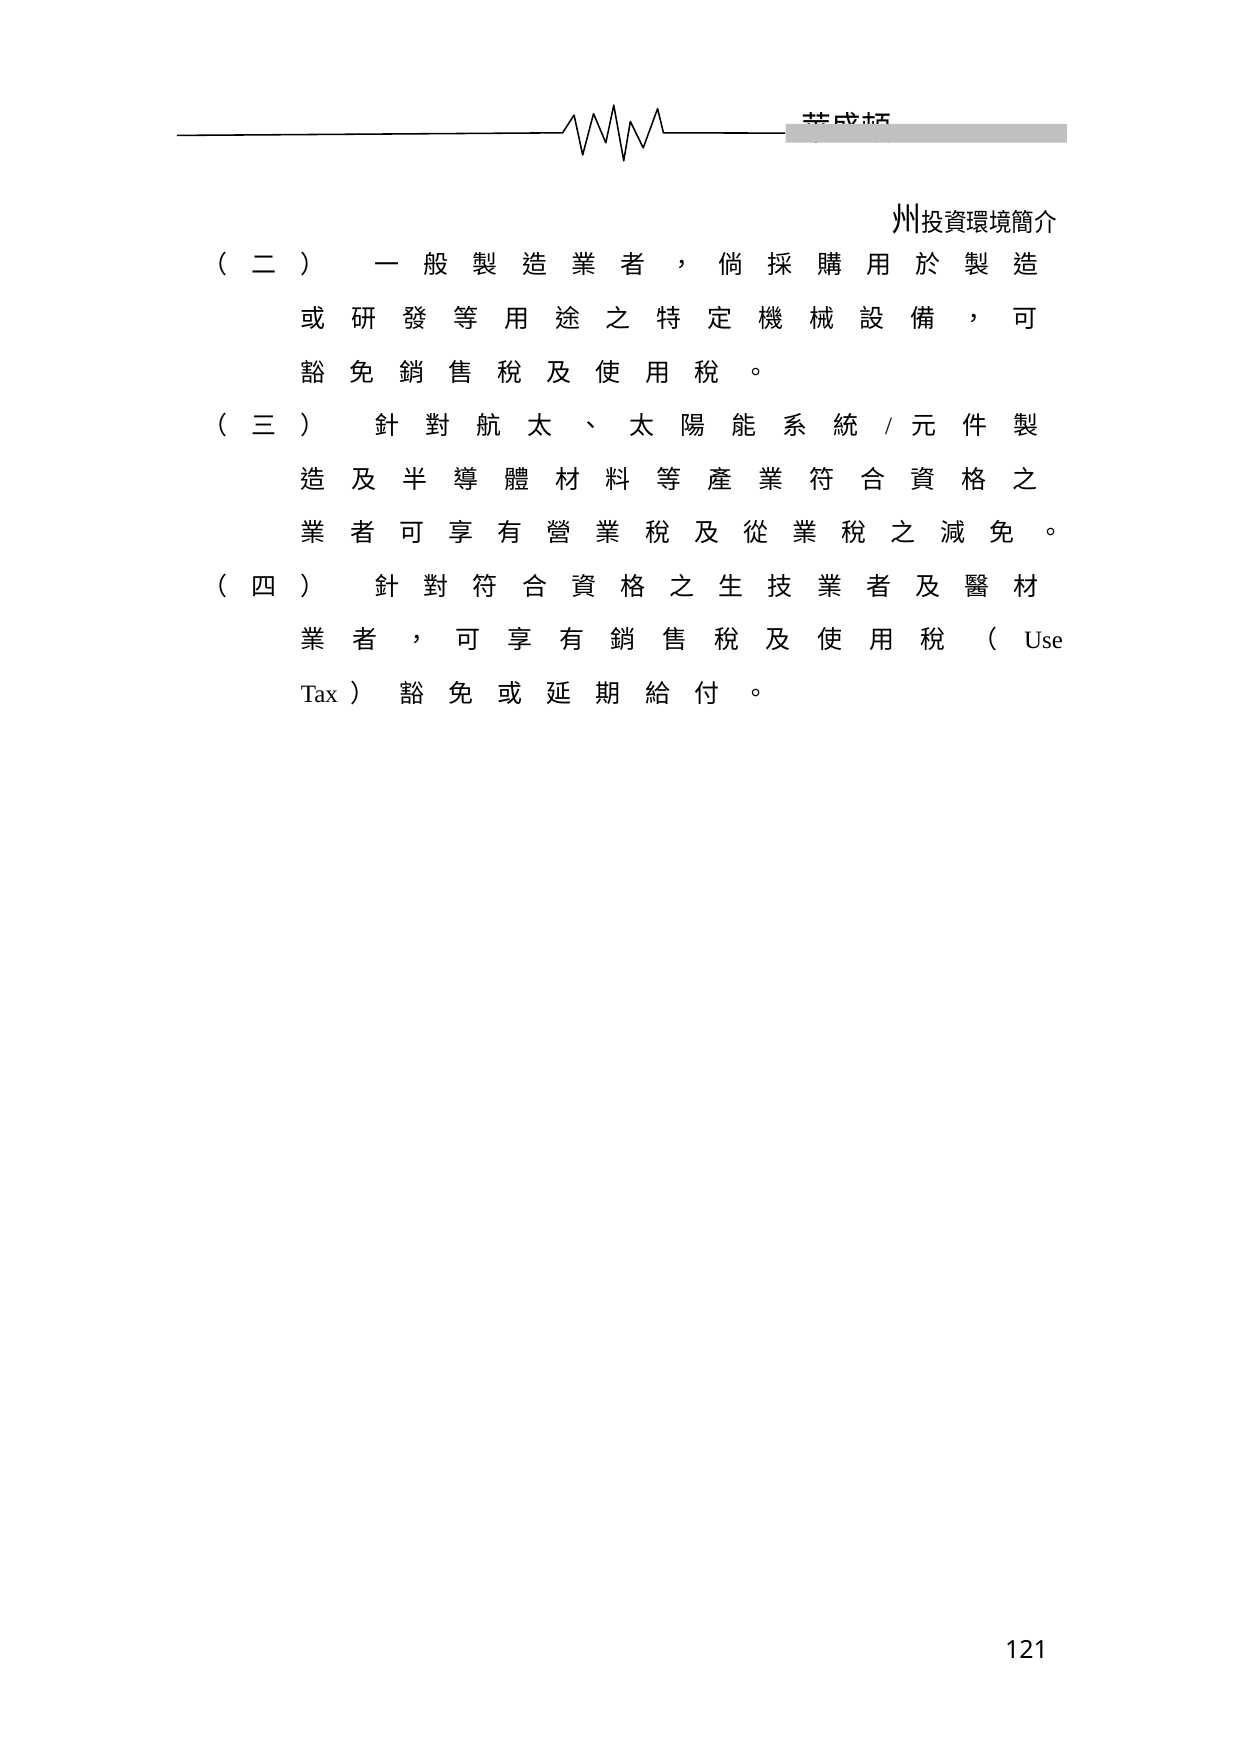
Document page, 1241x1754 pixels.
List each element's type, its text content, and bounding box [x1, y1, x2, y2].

text （四） 針對符合資格之生技業者及醫材業者，可享有銷售稅及使用稅（Use Tax）豁免或延期給付。 [202, 557, 1063, 718]
text （三） 針對航太、太陽能系統/元件製造及半導體材料等產業符合資格之業者可享有營業稅及從業稅之減免。 [202, 397, 1063, 557]
text （二） 一般製造業者，倘採購用於製造或研發等用途之特定機械設備，可豁免銷售稅及使用稅。 [202, 236, 1063, 397]
